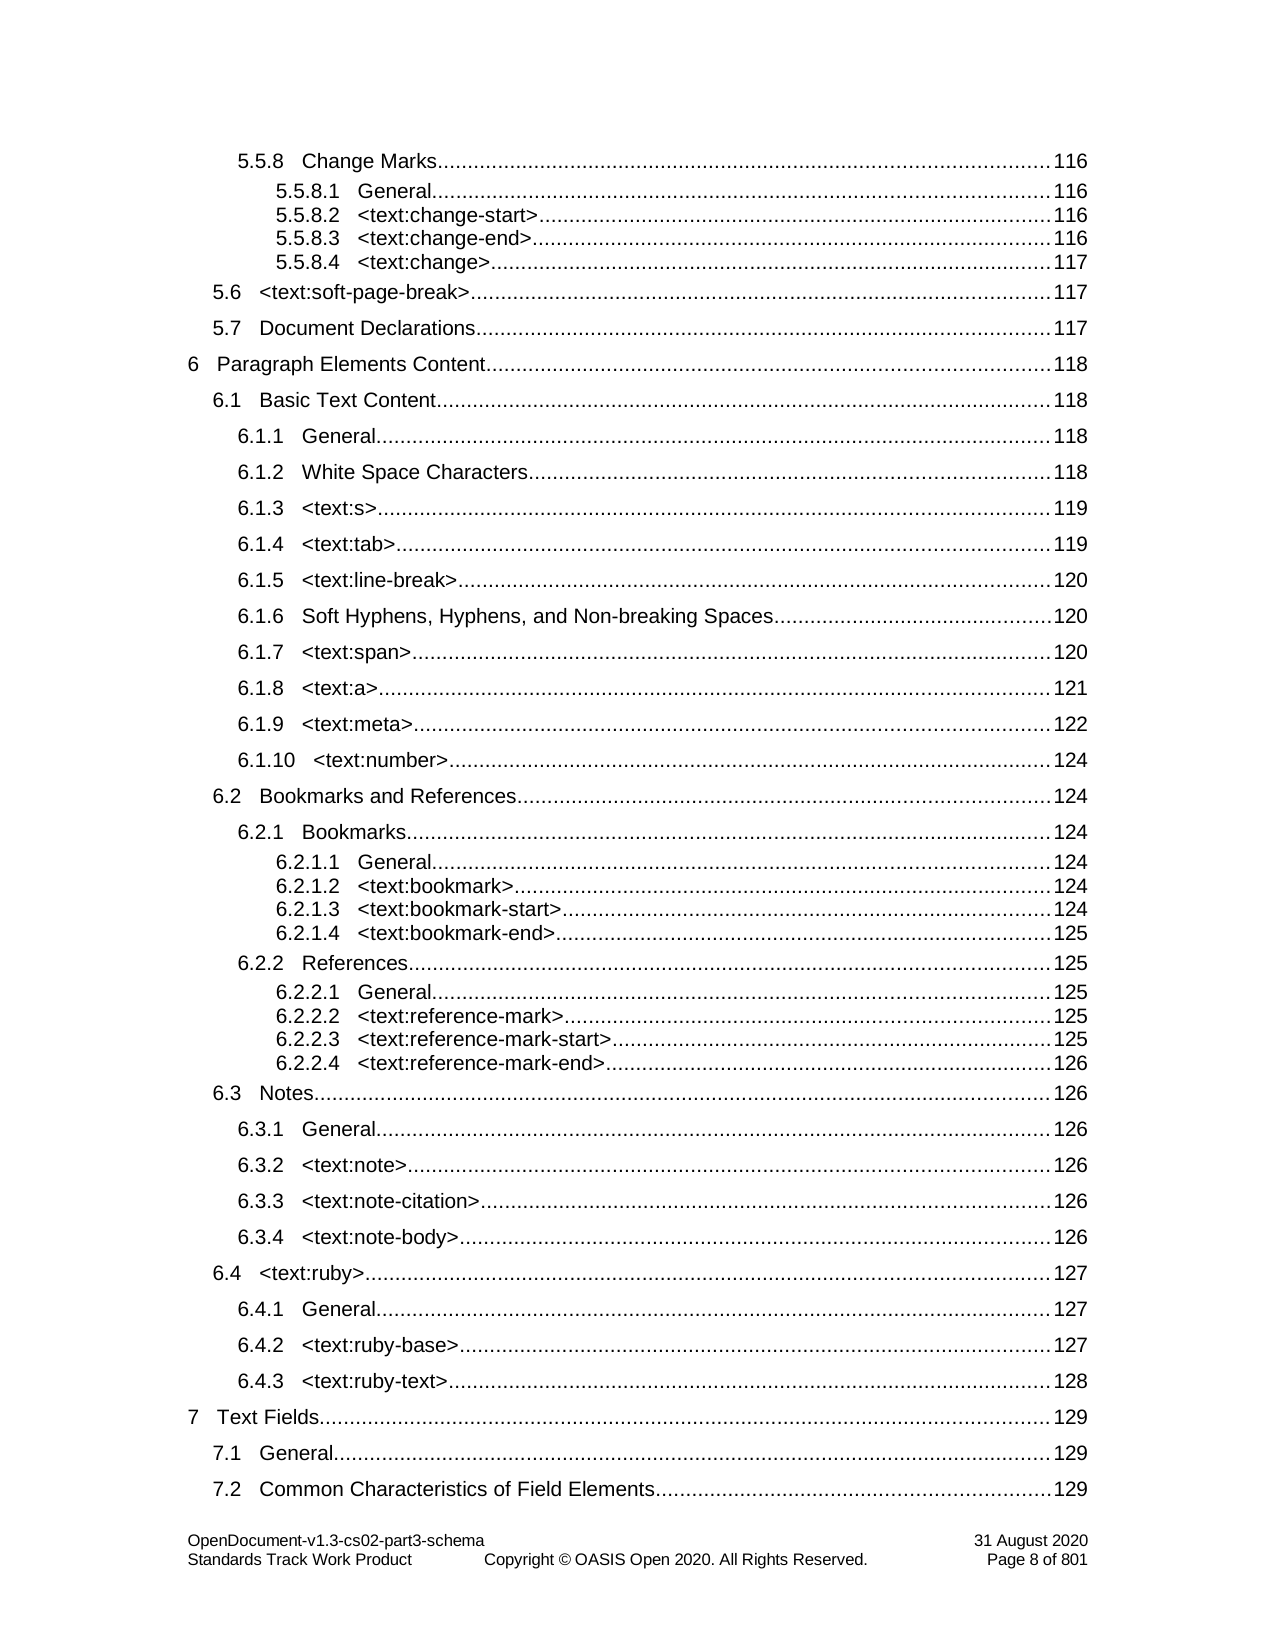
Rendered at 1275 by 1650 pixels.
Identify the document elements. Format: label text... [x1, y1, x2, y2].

text 6.3.4 <text:note-body> 126 [237, 1225, 1088, 1249]
text 7 Text Fields 129 [187, 1406, 1088, 1429]
text 6.2.1.3 <text:bookmark-start> 124 [276, 898, 1088, 921]
text 5.7 Document Declarations 117 [212, 316, 1088, 340]
text 7.1 General 129 [212, 1442, 1088, 1465]
text 6.2.2.2 <text:reference-mark> 125 [276, 1004, 1088, 1028]
text 6.1.1 General 118 [237, 424, 1088, 448]
text 6.2.2.1 General 125 [276, 981, 1088, 1004]
text 6.4 <text:ruby> 127 [212, 1261, 1088, 1285]
text 6.2.2 References 125 [237, 951, 1088, 974]
text 6.1.2 White Space Characters 118 [237, 460, 1088, 484]
text 6.1.9 <text:meta> 122 [237, 713, 1088, 736]
text 6.2.2.4 <text:reference-mark-end> 126 [276, 1051, 1088, 1075]
text 6.1 Basic Text Content 118 [212, 388, 1088, 412]
text 6 Paragraph Elements Content 118 [187, 352, 1088, 376]
text 6.3.3 <text:note-citation> 126 [237, 1189, 1088, 1213]
text 5.6 <text:soft-page-break> 117 [212, 280, 1088, 304]
text 6.1.10 <text:number> 124 [237, 749, 1088, 772]
text 6.1.7 <text:span> 120 [237, 641, 1088, 664]
text 6.3.1 General 126 [237, 1117, 1088, 1141]
text 5.5.8.2 <text:change-start> 116 [276, 203, 1088, 227]
text 6.4.3 <text:ruby-text> 128 [237, 1369, 1088, 1393]
text 6.2.1.1 General 124 [276, 851, 1088, 874]
text 5.5.8.3 <text:change-end> 116 [276, 227, 1088, 250]
text 6.1.5 <text:line-break> 120 [237, 568, 1088, 592]
text 5.5.8.4 <text:change> 117 [276, 250, 1088, 274]
text 6.4.2 <text:ruby-base> 127 [237, 1333, 1088, 1357]
text 6.3 Notes 126 [212, 1081, 1088, 1105]
text 6.1.8 <text:a> 121 [237, 677, 1088, 700]
text 6.1.4 <text:tab> 119 [237, 532, 1088, 556]
text 6.4.1 General 127 [237, 1297, 1088, 1321]
text 6.2.1.4 <text:bookmark-end> 125 [276, 921, 1088, 945]
text 6.2.1.2 <text:bookmark> 124 [276, 874, 1088, 898]
text 6.2 Bookmarks and References 124 [212, 785, 1088, 808]
text 5.5.8 Change Marks 116 [237, 150, 1088, 173]
text 6.2.1 Bookmarks 124 [237, 821, 1088, 844]
text 7.2 Common Characteristics of Field Elements 129 [212, 1478, 1088, 1501]
text 6.3.2 <text:note> 126 [237, 1153, 1088, 1177]
text 6.2.2.3 <text:reference-mark-start> 125 [276, 1028, 1088, 1051]
text 5.5.8.1 General 116 [276, 180, 1088, 203]
text 6.1.3 <text:s> 119 [237, 496, 1088, 520]
text 6.1.6 Soft Hyphens, Hyphens, and Non-breaking Spaces 120 [237, 604, 1088, 628]
